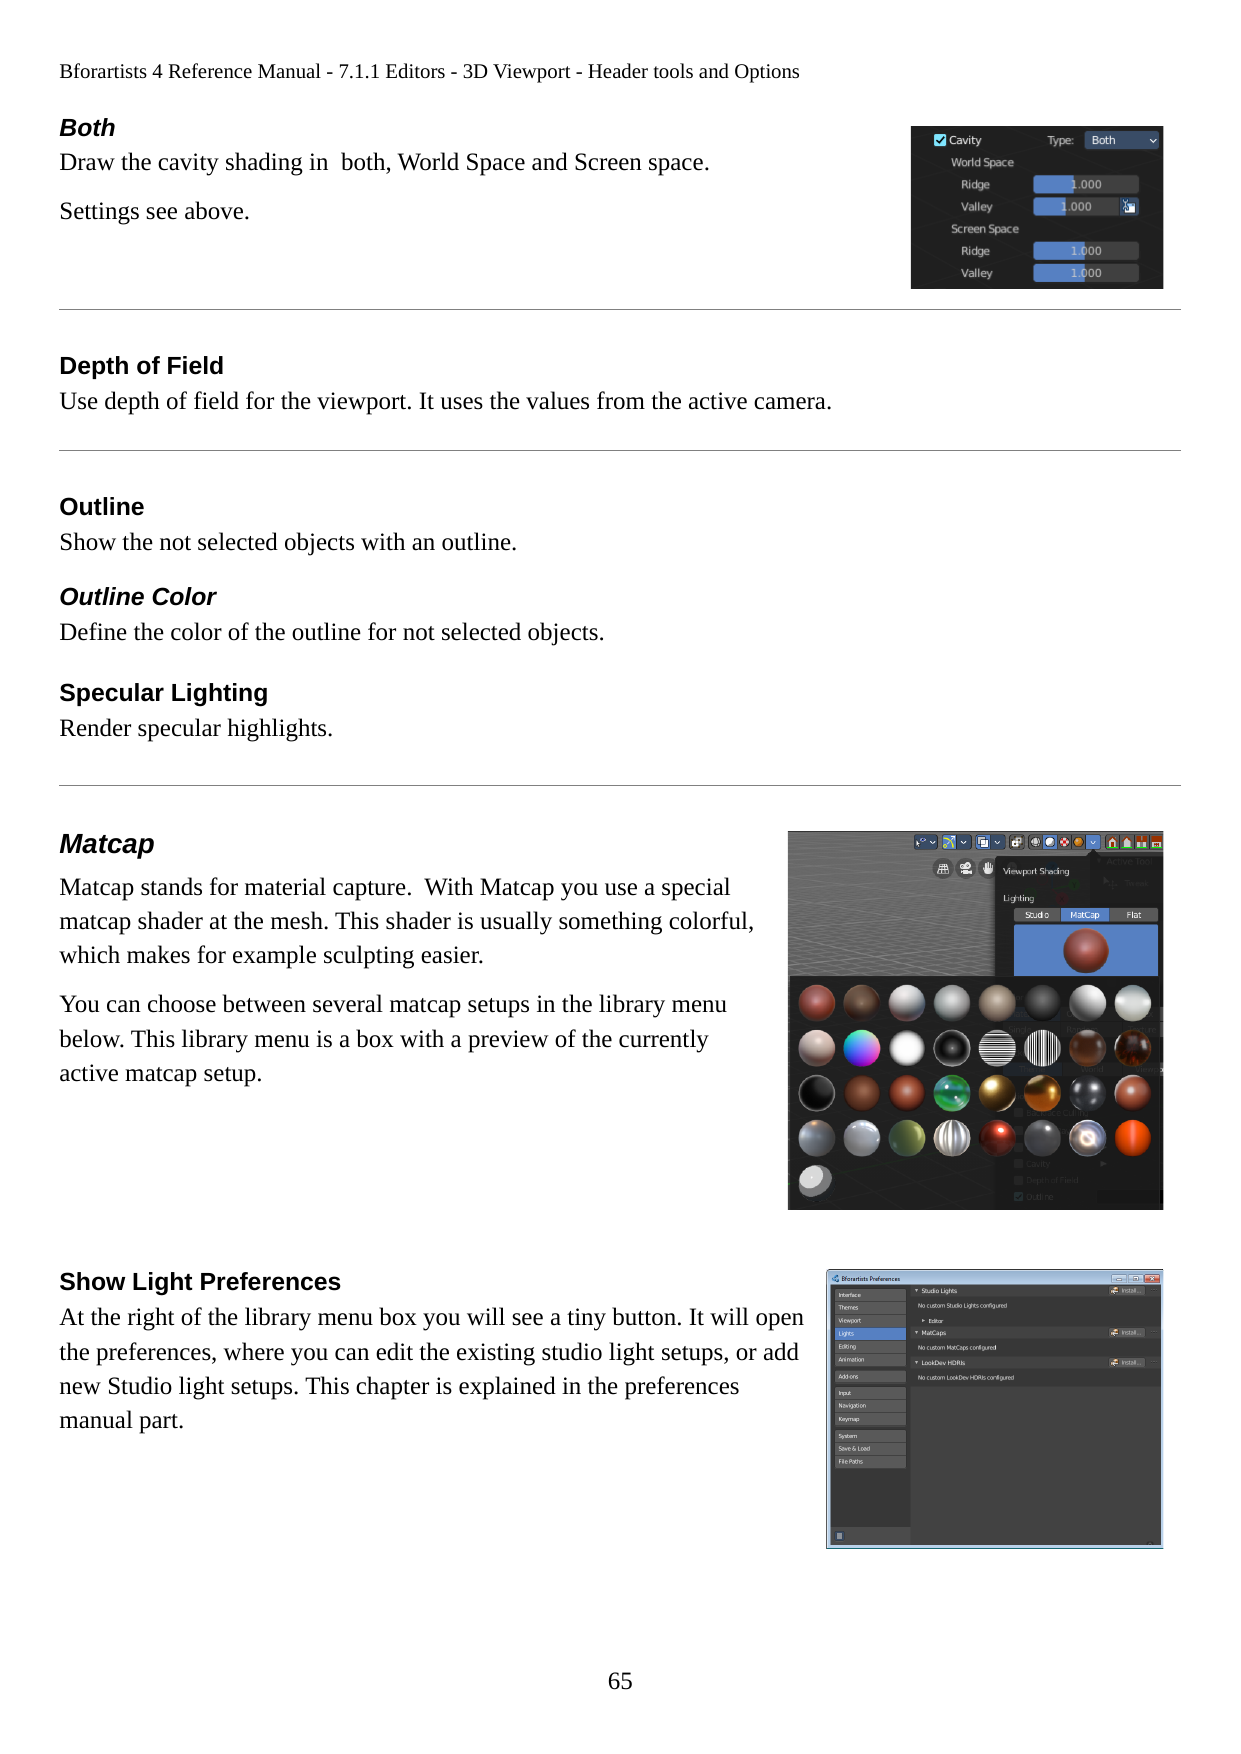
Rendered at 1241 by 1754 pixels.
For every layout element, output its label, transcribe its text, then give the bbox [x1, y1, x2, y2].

text Matcap stands for material capture. With Matcap you use a special matcap shader at the mesh. This shader is usually something colorful, which makes for example sculpting easier. [59, 872, 787, 969]
text Render specular highlights. [59, 713, 1181, 742]
subtitle Specular Lighting [59, 678, 1181, 707]
text Define the color of the outline for not selected objects. [59, 617, 1181, 645]
subtitle Outline Color [59, 582, 1181, 610]
picture [826, 1269, 1164, 1549]
text You can choose between several matcap setups in the library menu below. This library menu is a box with a preview of the currently active matcap setup. [59, 989, 787, 1087]
subtitle Matcap [59, 827, 1181, 859]
subtitle Outline [59, 492, 1181, 520]
text Use depth of field for the viewport. It uses the values from the active camera. [59, 386, 1181, 415]
subtitle Depth of Field [59, 351, 1181, 380]
text At the right of the library menu box you will see a tiny button. It will open the preferences, where you can edit the existing studio light setups, or add new Studio light setups. This chapter is explained in the preferences manual part. [59, 1302, 826, 1434]
text Draw the cavity shading in both, World Space and Screen space. [59, 147, 910, 176]
text [1164, 196, 1181, 225]
text Show the not selected objects with an outline. [59, 527, 1181, 555]
text Settings see above. [59, 196, 910, 225]
picture [910, 126, 1164, 289]
picture [787, 831, 1164, 1210]
subtitle Both [59, 113, 1181, 141]
subtitle Show Light Preferences [59, 1267, 1181, 1296]
